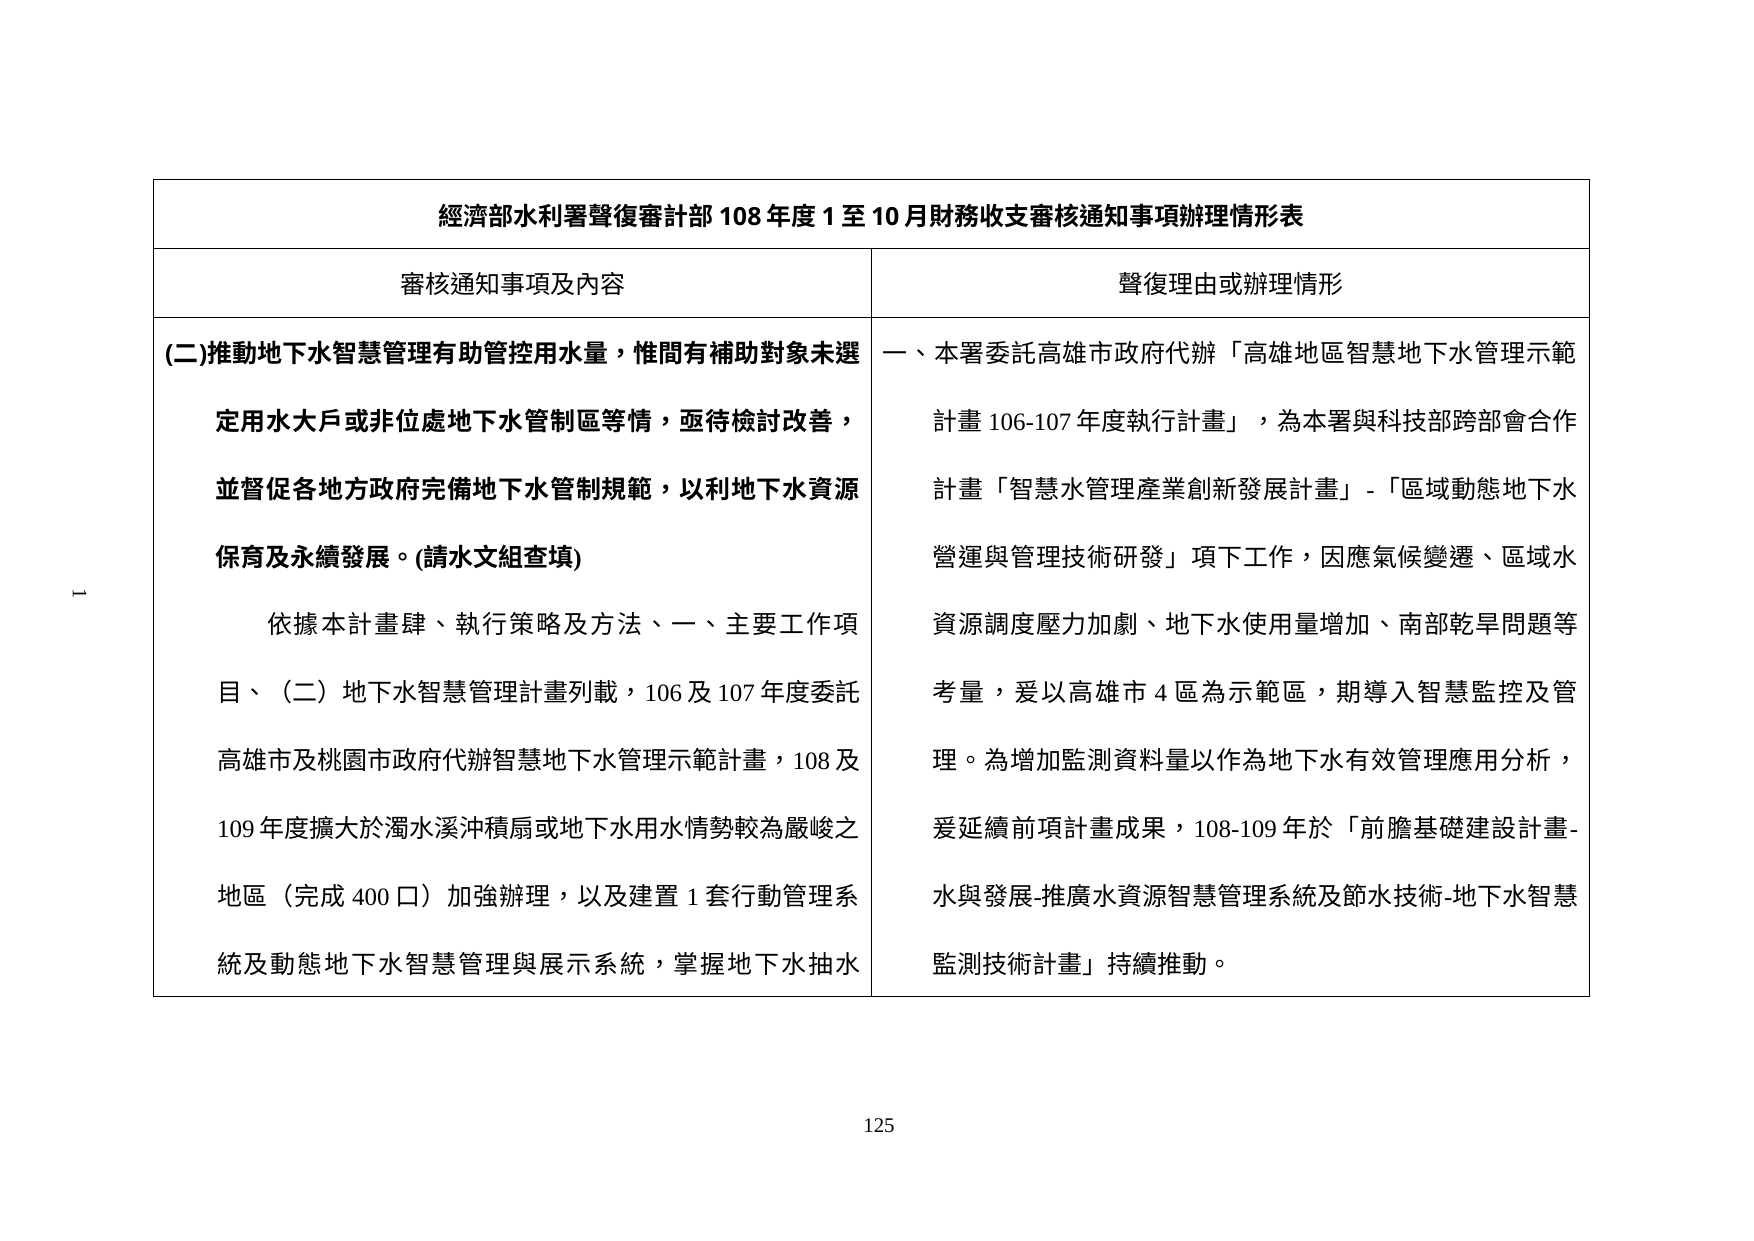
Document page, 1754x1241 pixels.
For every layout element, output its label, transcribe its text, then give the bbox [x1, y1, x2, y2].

table_cell 聲復理由或辦理情形 [872, 249, 1589, 317]
table_cell 審核通知事項及內容 [154, 249, 871, 317]
table_cell 一、本署委託高雄市政府代辦「高雄地區智慧地下水管理示範計畫106-107年度執行計畫」，為本署與科技部跨部會合作計畫「智慧水管理產業創新發展計畫」-「區域動態地下水營運與管理技術研發」項下工作，因應氣候變遷、區域水資源調度壓力加劇、地下水使用量增加、南部乾旱問題等考量，爰以高雄市4區為示範區，期導入智慧監控及管理。為增加監測資料量以作為地下水有效管理應用分析，爰延續前項計畫成果，108-109年於「前膽基礎建設計畫-水與發展-推廣水資源智慧管理系統及節水技術-地下水智慧監測技術計畫」持續推動。 [872, 318, 1589, 996]
table_header 經濟部水利署聲復審計部108年度1至10月財務收支審核通知事項辦理情形表 [154, 180, 1589, 248]
table_cell (二)推動地下水智慧管理有助管控用水量，惟間有補助對象未選定用水大戶或非位處地下水管制區等情，亟待檢討改善，並督促各地方政府完備地下水管制規範，以利地下水資源保育及永續發展。(請水文組查填) 依據本計畫肆、執行策略及方法、一、主要工作項目、（二）地下水智慧管理計畫列載，106及107年度委託高雄市及桃園市政府代辦智慧地下水管理示範計畫，108及109年度擴大於濁水溪沖積扇或地下水用水情勢較為嚴峻之地區（完成400口）加強辦理，以及建置1套行動管理系統及動態地下水智慧管理與展示系統，掌握地下水抽水 [154, 318, 871, 996]
